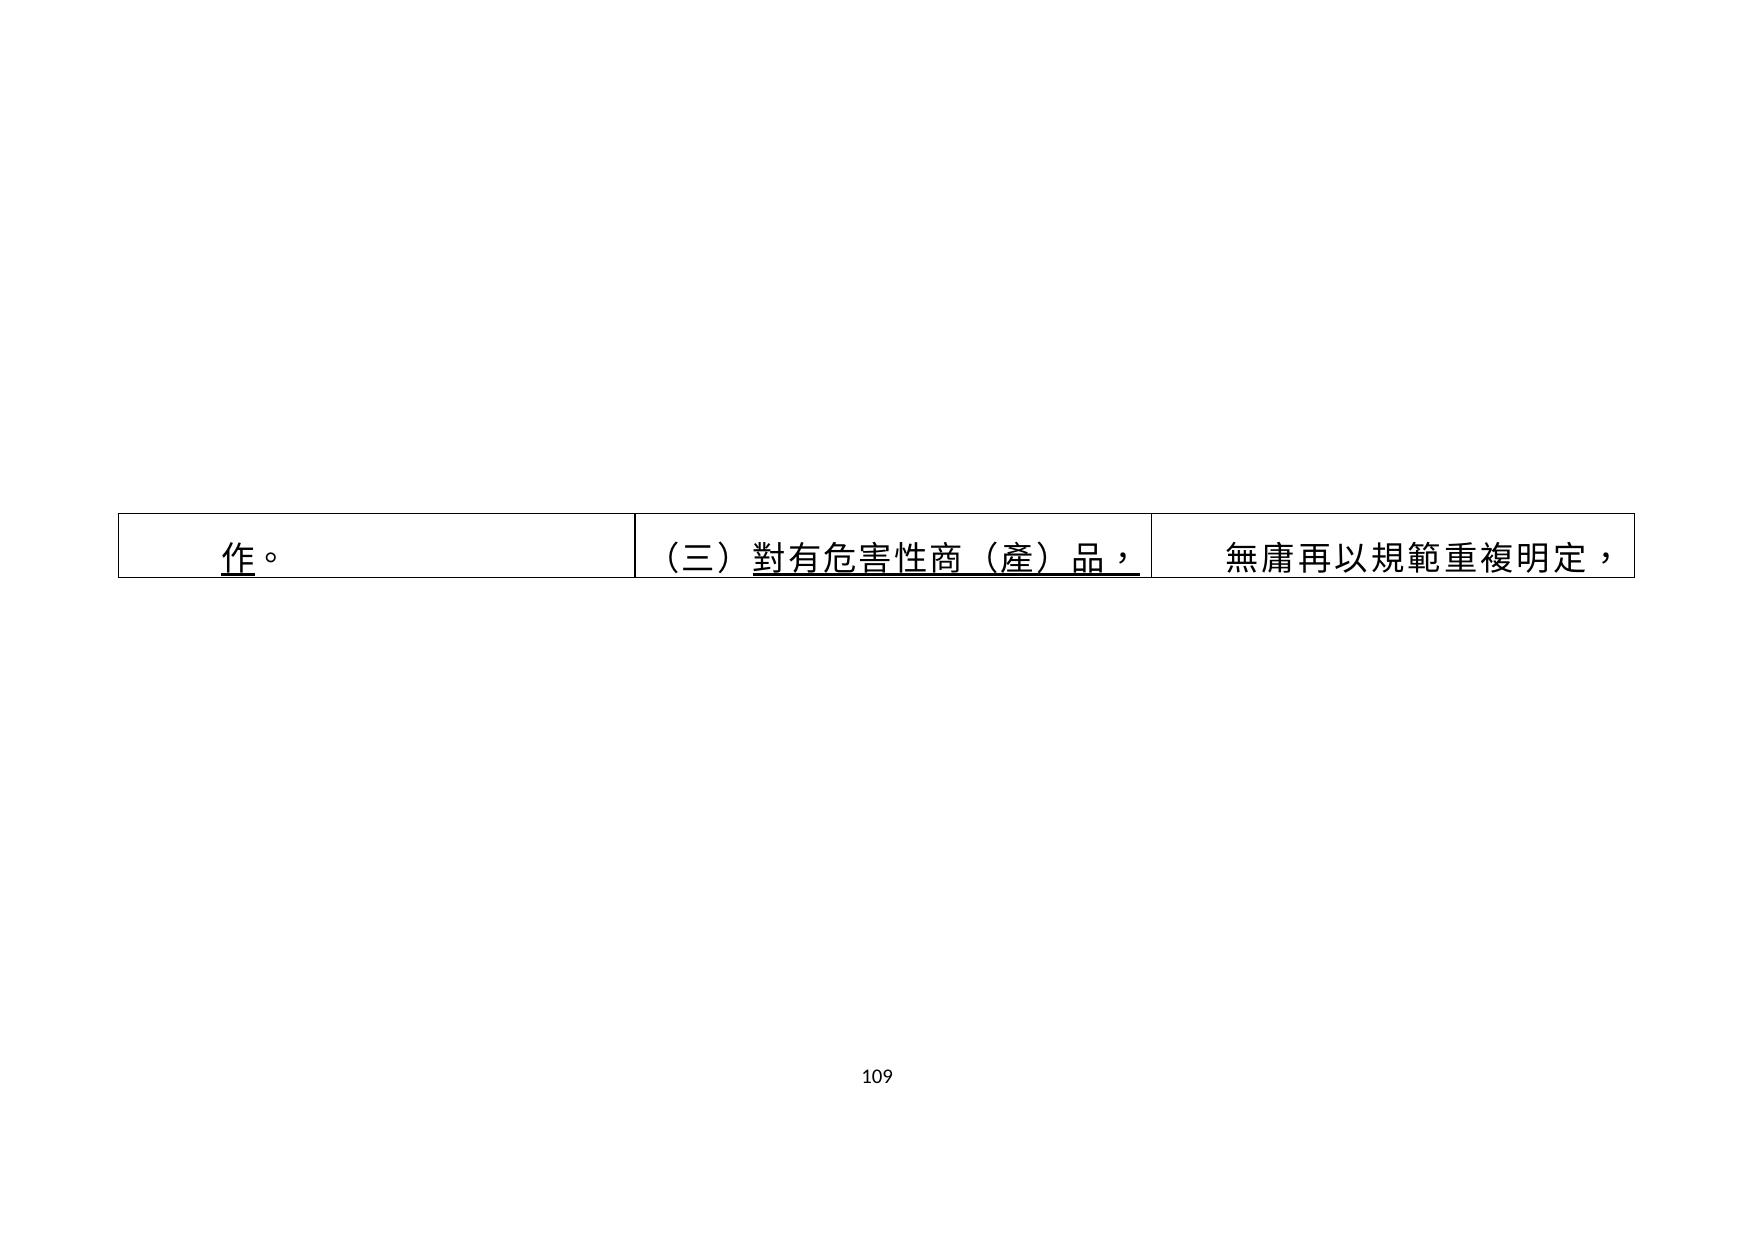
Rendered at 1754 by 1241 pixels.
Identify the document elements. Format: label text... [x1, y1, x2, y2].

table_cell 作。 [119, 514, 634, 577]
table_cell （三）對有危害性商（產）品， [636, 514, 1151, 577]
table_cell 無庸再以規範重複明定， [1152, 514, 1634, 577]
